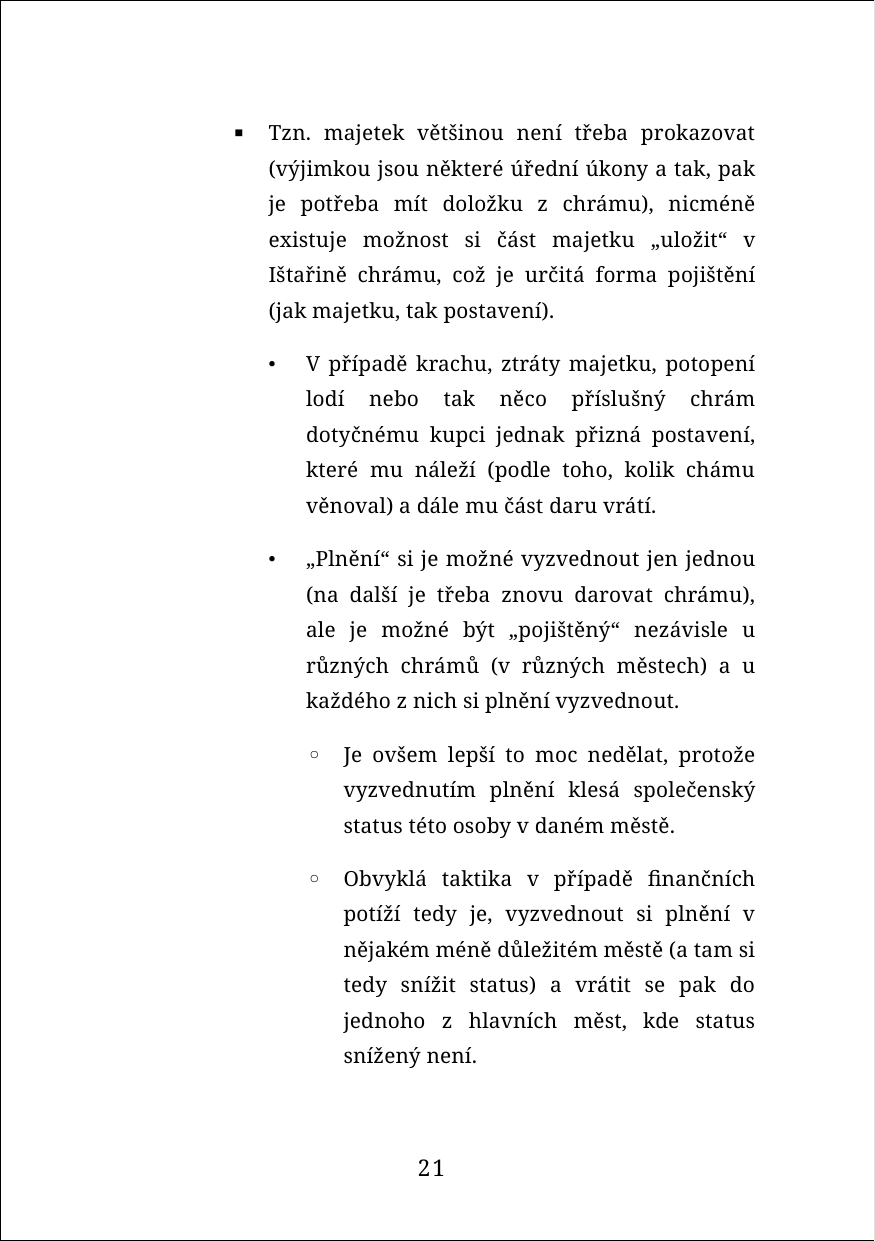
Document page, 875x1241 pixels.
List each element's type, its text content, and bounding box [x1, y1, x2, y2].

list Je ovšem lepší to moc nedělat, protože vyzvednutím plnění klesá společenský status této osoby v daném městě. [306, 740, 756, 839]
list „Plnění“ si je možné vyzvednout jen jednou (na další je třeba znovu darovat chrámu), ale je možné být „pojištěný“ nezávisle u různých chrámů (v různých městech) a u každého z nich si plnění vyzvednout. [268, 544, 756, 715]
list V případě krachu, ztráty majetku, potopení lodí nebo tak něco příslušný chrám dotyčnému kupci jednak přizná postavení, které mu náleží (podle toho, kolik chámu věnoval) a dále mu část daru vrátí. [268, 349, 756, 519]
list Tzn. majetek většinou není třeba prokazovat (výjimkou jsou některé úřední úkony a tak, pak je potřeba mít doložku z chrámu), nicméně existuje možnost si část majetku „uložit“ v Ištařině chrámu, což je určitá forma pojištění (jak majetku, tak postavení). [231, 118, 756, 324]
list Obvyklá taktika v případě finančních potíží tedy je, vyzvednout si plnění v nějakém méně důležitém městě (a tam si tedy snížit status) a vrátit se pak do jednoho z hlavních měst, kde status snížený není. [306, 864, 756, 1070]
